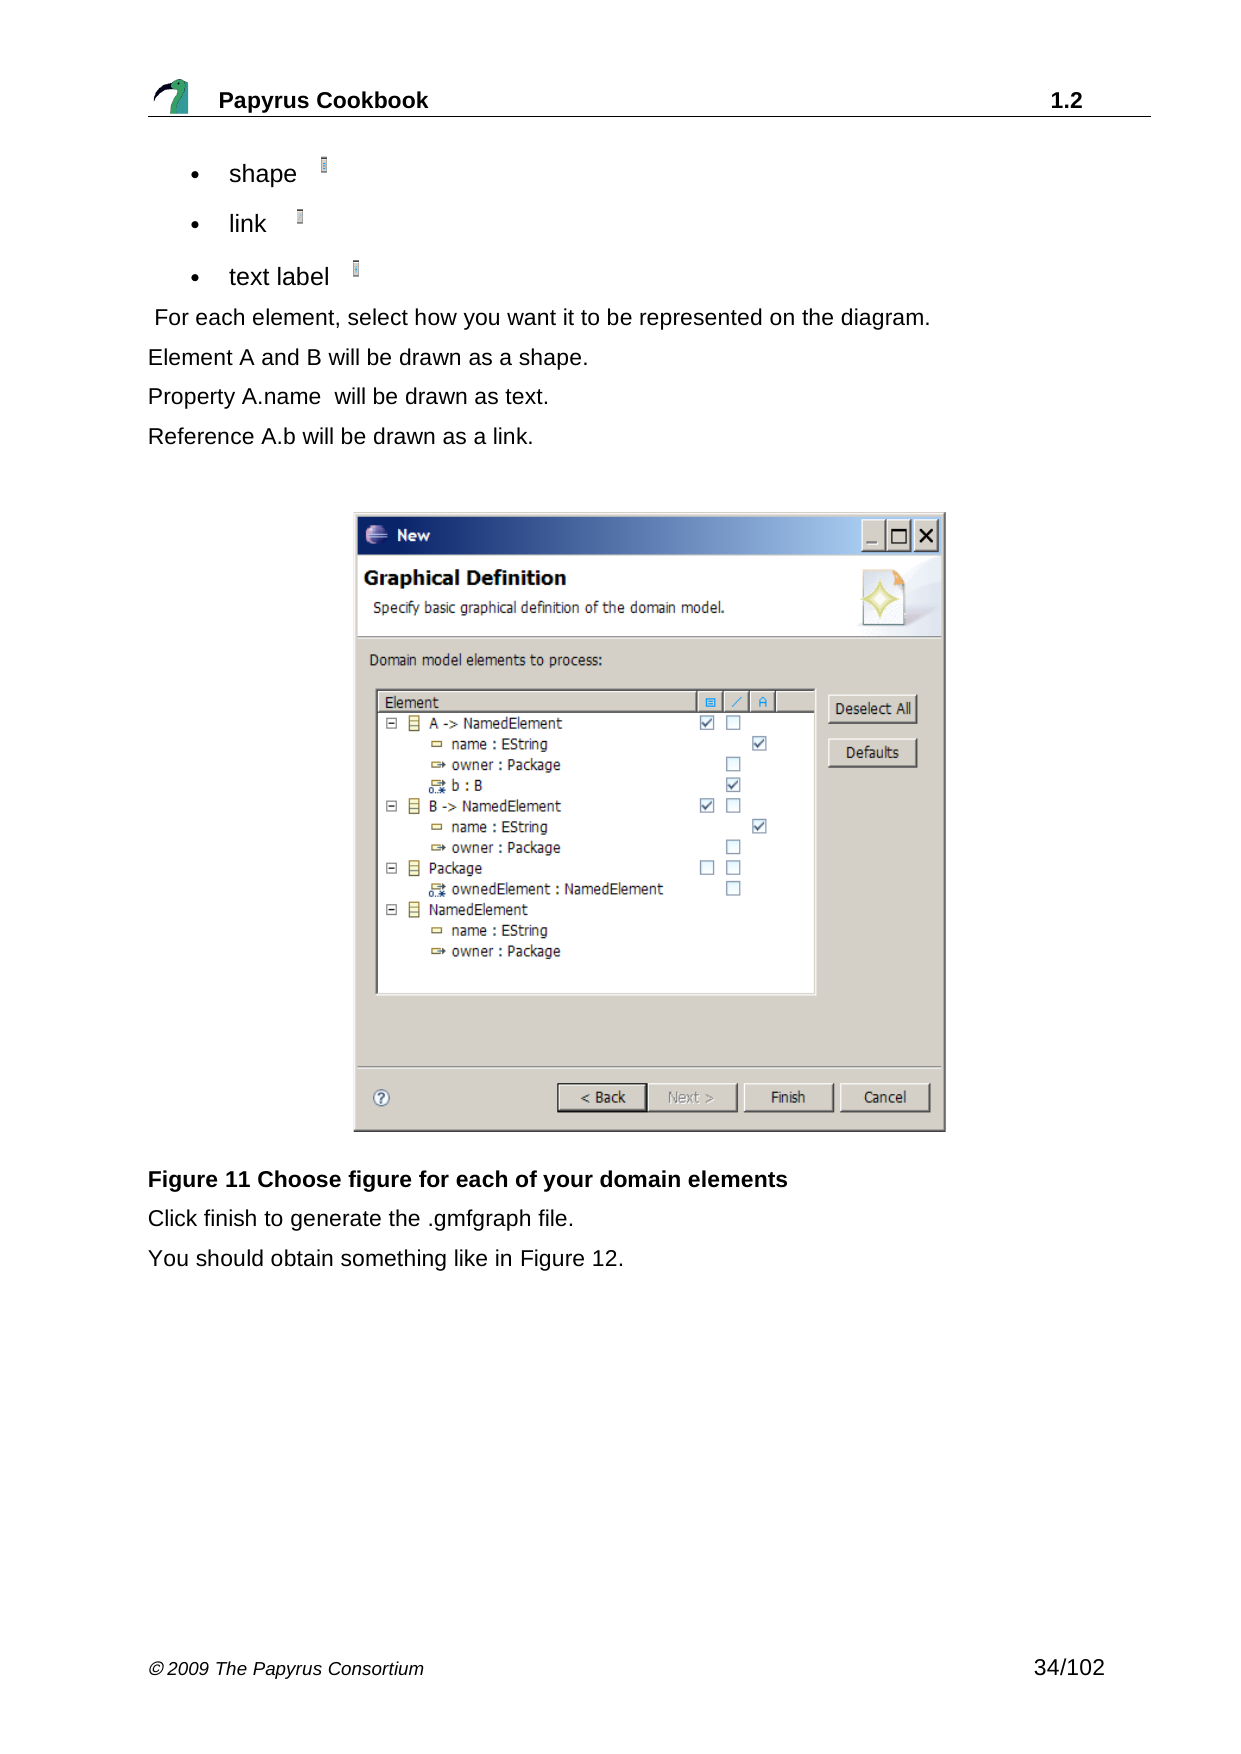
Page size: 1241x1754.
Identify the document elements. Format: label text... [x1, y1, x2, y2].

text Element A and B will be drawn as a shape. [148, 343, 1151, 370]
text You should obtain something like in Figure 12. [148, 1244, 1151, 1271]
list text label [191, 251, 1151, 291]
text Reference A.b will be drawn as a link. [148, 422, 1151, 449]
picture [297, 209, 303, 224]
picture [153, 79, 189, 114]
picture [353, 512, 946, 1132]
text Figure 11 Choose figure for each of your domain elements [148, 1165, 1151, 1192]
list shape [191, 148, 1151, 188]
text Click finish to generate the .gmfgraph file. [148, 1205, 1151, 1232]
list link [191, 200, 1151, 238]
picture [321, 156, 327, 173]
text Property A.name will be drawn as text. [148, 382, 1151, 409]
text For each element, select how you want it to be represented on the diagram. [148, 303, 1151, 330]
picture [353, 260, 359, 277]
